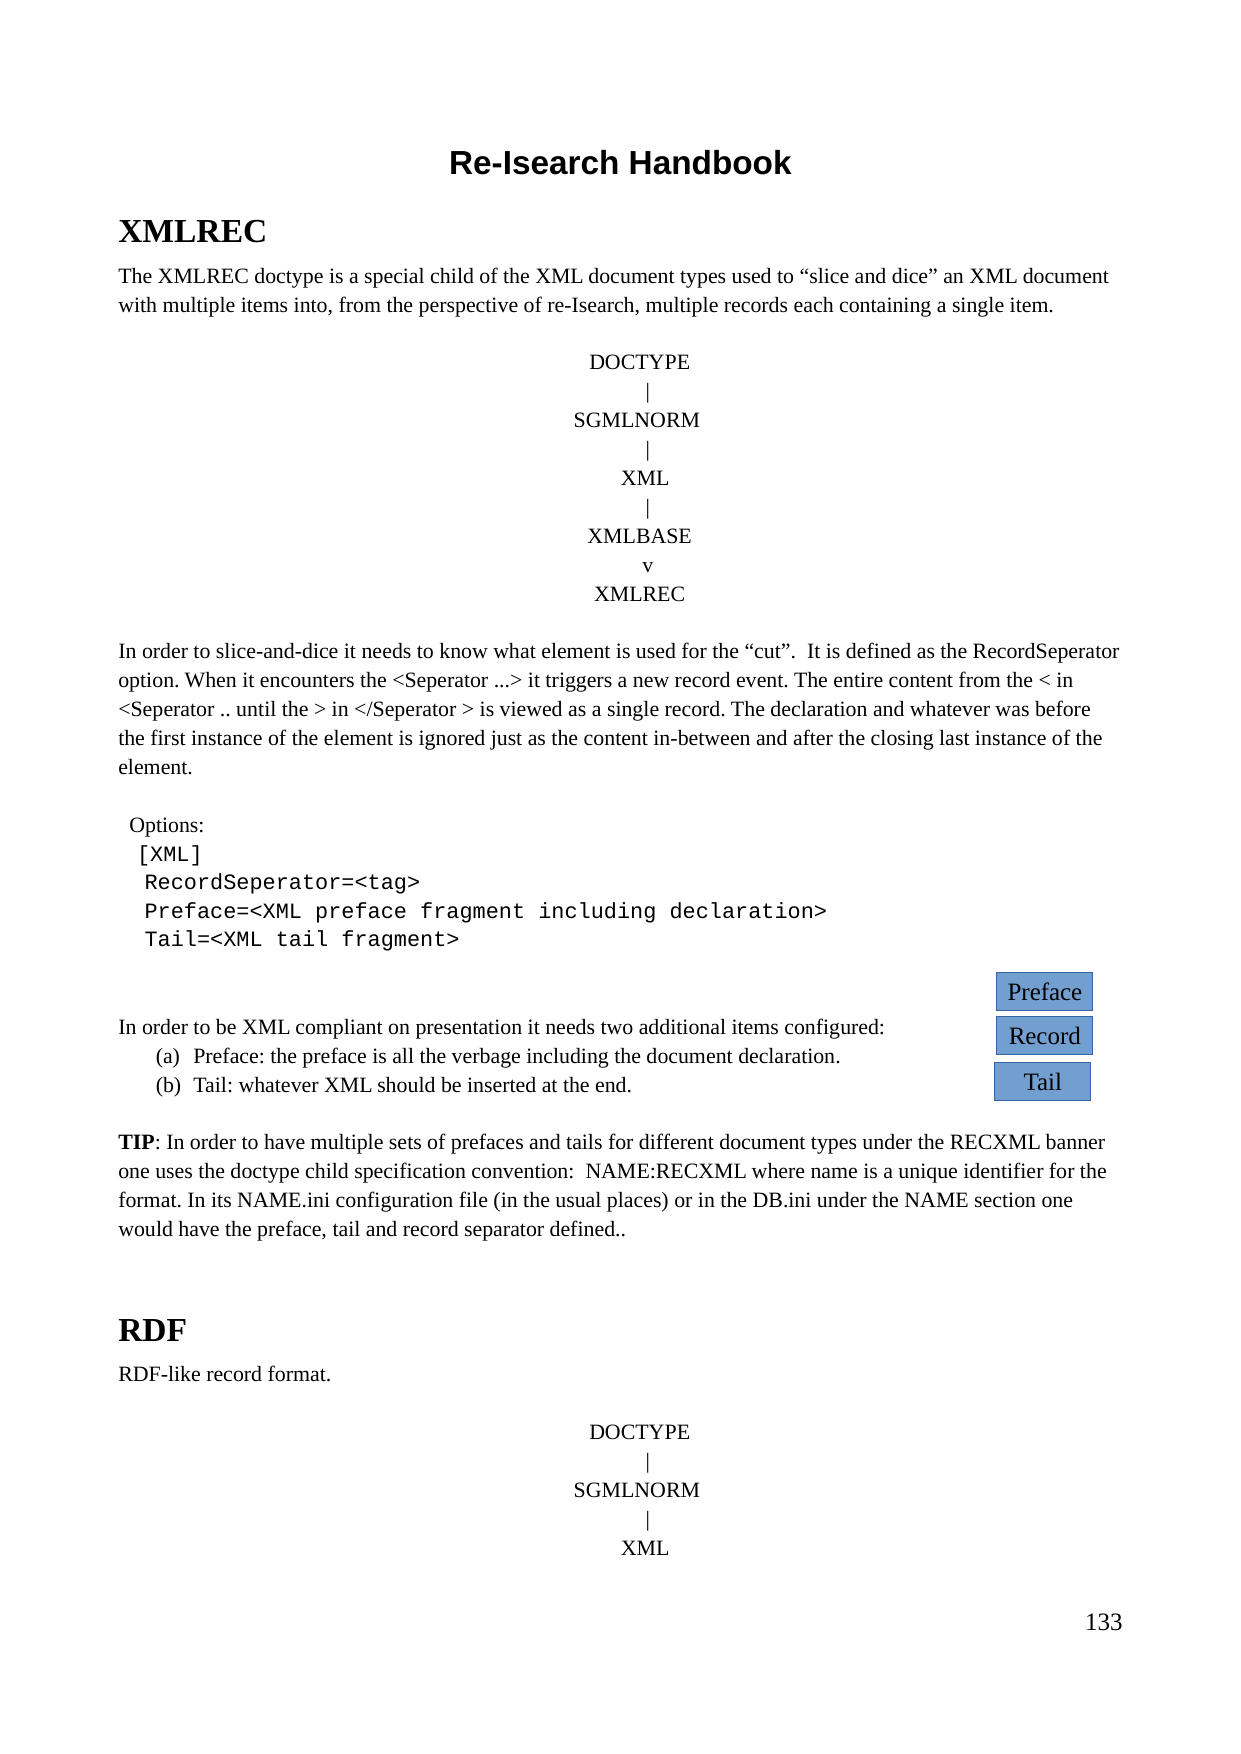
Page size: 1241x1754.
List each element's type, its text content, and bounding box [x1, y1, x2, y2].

text | [118, 1448, 1122, 1473]
text Preface=<XML preface fragment including declaration> [118, 900, 1122, 925]
text DOCTYPE [118, 1419, 1122, 1444]
list Tail: whatever XML should be inserted at the end. [156, 1072, 994, 1097]
text | [118, 436, 1122, 461]
text | [118, 378, 1122, 403]
text XML [118, 465, 1122, 490]
text XMLREC [118, 581, 1122, 606]
text v [118, 552, 1122, 577]
text DOCTYPE [118, 349, 1122, 374]
text The XMLREC doctype is a special child of the XML document types used to “slice and dice” an XML document with multiple items into, from the perspective of re-Isearch, multiple records each containing a single item. [118, 263, 1122, 317]
text Tail=<XML tail fragment> [118, 928, 1122, 953]
text XML [118, 1535, 1122, 1560]
text XMLBASE [118, 523, 1122, 548]
text In order to be XML compliant on presentation it needs two additional items configured: [118, 1014, 1122, 1039]
text Options: [118, 812, 1122, 837]
subtitle XMLREC [118, 212, 1122, 250]
subtitle RDF [118, 1310, 1122, 1349]
text RecordSeperator=<tag> [118, 872, 1122, 896]
text | [118, 494, 1122, 519]
text In order to slice-and-dice it needs to know what element is used for the “cut”. It is defined as the RecordSeperator option. When it encounters the <Seperator ...> it triggers a new record event. The entire content from the < in <Seperator .. until the > in </Seperator > is viewed as a single record. The declaration and whatever was before the first instance of the element is ignored just as the content in-between and after the closing last instance of the element. [118, 638, 1122, 779]
list Preface: the preface is all the verbage including the document declaration. [156, 1043, 1122, 1068]
text SGMLNORM [118, 407, 1122, 432]
text [XML] [118, 841, 1122, 868]
text RDF-like record format. [118, 1361, 1122, 1386]
text SGMLNORM [118, 1477, 1122, 1502]
text | [118, 1506, 1122, 1531]
text TIP: In order to have multiple sets of prefaces and tails for different document types under the RECXML banner one uses the doctype child specification convention: NAME:RECXML where name is a unique identifier for the format. In its NAME.ini configuration file (in the usual places) or in the DB.ini under the NAME section one would have the preface, tail and record separator defined.. [118, 1129, 1122, 1241]
